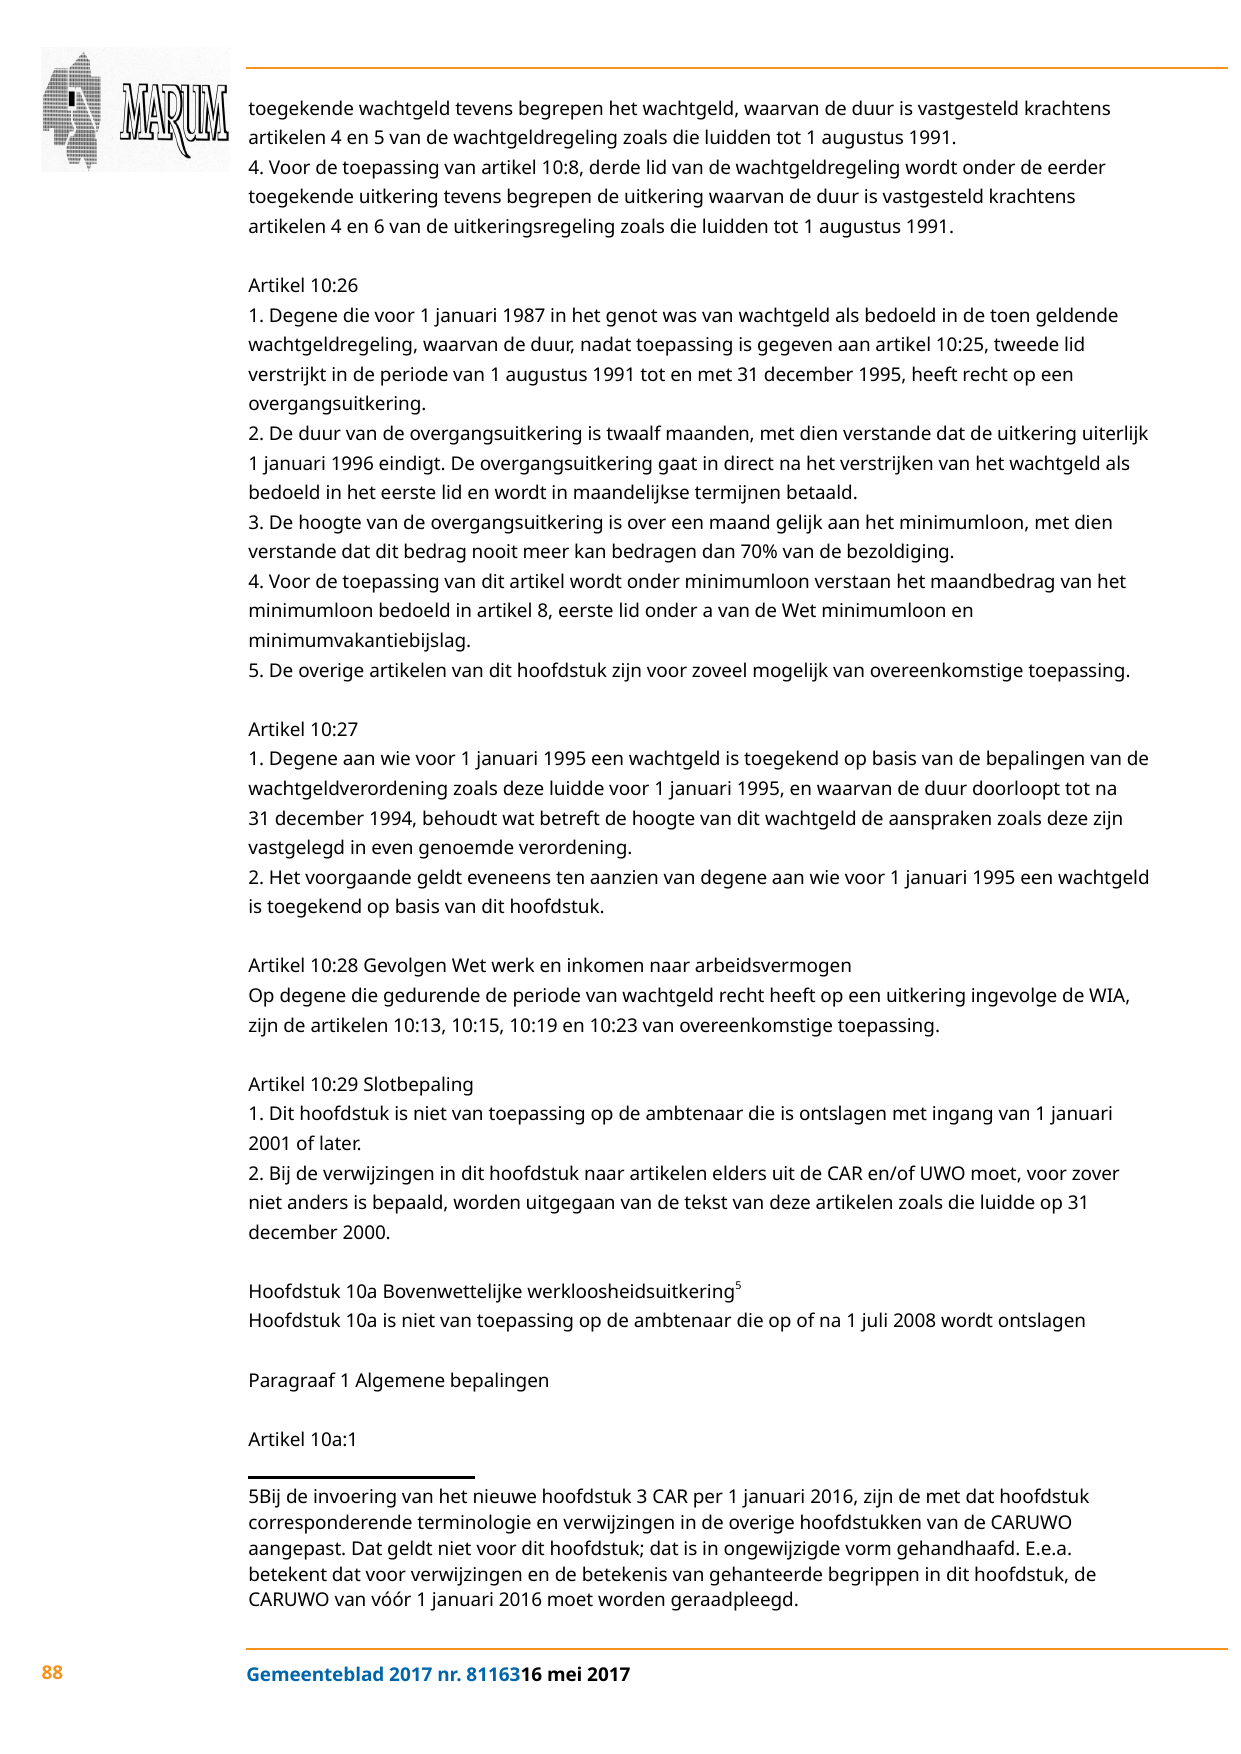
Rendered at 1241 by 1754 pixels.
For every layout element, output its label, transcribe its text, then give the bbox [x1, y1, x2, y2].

text Artikel 10:29 Slotbepaling [248, 1071, 1152, 1097]
text 5. De overige artikelen van dit hoofdstuk zijn voor zoveel mogelijk van overeenkomstige toepassing. [248, 657, 1152, 683]
text 4. Voor de toepassing van artikel 10:8, derde lid van de wachtgeldregeling wordt onder de eerder toegekende uitkering tevens begrepen de uitkering waarvan de duur is vastgesteld krachtens artikelen 4 en 6 van de uitkeringsregeling zoals die luidden tot 1 augustus 1991. [248, 154, 1152, 239]
text Bij de invoering van het nieuwe hoofdstuk 3 CAR per 1 januari 2016, zijn de met dat hoofdstuk corresponderende terminologie en verwijzingen in de overige hoofdstukken van de CARUWO aangepast. Dat geldt niet voor dit hoofdstuk; dat is in ongewijzigde vorm gehandhaafd. E.e.a. betekent dat voor verwijzingen en de betekenis van gehanteerde begrippen in dit hoofdstuk, de CARUWO van vóór 1 januari 2016 moet worden geraadpleegd. [248, 1483, 1152, 1612]
text 2. Het voorgaande geldt eveneens ten aanzien van degene aan wie voor 1 januari 1995 een wachtgeld is toegekend op basis van dit hoofdstuk. [248, 864, 1152, 919]
text Artikel 10:27 [248, 716, 1152, 742]
text Hoofdstuk 10a is niet van toepassing op de ambtenaar die op of na 1 juli 2008 wordt ontslagen [248, 1308, 1152, 1333]
text 1. Degene die voor 1 januari 1987 in het genot was van wachtgeld als bedoeld in de toen geldende wachtgeldregeling, waarvan de duur, nadat toepassing is gegeven aan artikel 10:25, tweede lid verstrijkt in de periode van 1 augustus 1991 tot en met 31 december 1995, heeft recht op een overgangsuitkering. [248, 302, 1152, 416]
picture [41, 47, 231, 172]
text Artikel 10a:1 [248, 1426, 1152, 1452]
text Hoofdstuk 10a Bovenwettelijke werkloosheidsuitkering [248, 1278, 1152, 1304]
text 1. Degene aan wie voor 1 januari 1995 een wachtgeld is toegekend op basis van de bepalingen van de wachtgeldverordening zoals deze luidde voor 1 januari 1995, en waarvan de duur doorloopt tot na 31 december 1994, behoudt wat betreft de hoogte van dit wachtgeld de aanspraken zoals deze zijn vastgelegd in even genoemde verordening. [248, 746, 1152, 860]
text Artikel 10:26 [248, 272, 1152, 298]
text toegekende wachtgeld tevens begrepen het wachtgeld, waarvan de duur is vastgesteld krachtens artikelen 4 en 5 van de wachtgeldregeling zoals die luidden tot 1 augustus 1991. [248, 95, 1152, 150]
text Paragraaf 1 Algemene bepalingen [248, 1367, 1152, 1393]
text Artikel 10:28 Gevolgen Wet werk en inkomen naar arbeidsvermogen [248, 953, 1152, 978]
text 4. Voor de toepassing van dit artikel wordt onder minimumloon verstaan het maandbedrag van het minimumloon bedoeld in artikel 8, eerste lid onder a van de Wet minimumloon en minimumvakantiebijslag. [248, 568, 1152, 653]
text 1. Dit hoofdstuk is niet van toepassing op de ambtenaar die is ontslagen met ingang van 1 januari 2001 of later. [248, 1101, 1152, 1156]
text 2. Bij de verwijzingen in dit hoofdstuk naar artikelen elders uit de CAR en/of UWO moet, voor zover niet anders is bepaald, worden uitgegaan van de tekst van deze artikelen zoals die luidde op 31 december 2000. [248, 1160, 1152, 1245]
text 3. De hoogte van de overgangsuitkering is over een maand gelijk aan het minimumloon, met dien verstande dat dit bedrag nooit meer kan bedragen dan 70% van de bezoldiging. [248, 509, 1152, 564]
text 2. De duur van de overgangsuitkering is twaalf maanden, met dien verstande dat de uitkering uiterlijk 1 januari 1996 eindigt. De overgangsuitkering gaat in direct na het verstrijken van het wachtgeld als bedoeld in het eerste lid en wordt in maandelijkse termijnen betaald. [248, 420, 1152, 505]
text Op degene die gedurende de periode van wachtgeld recht heeft op een uitkering ingevolge de WIA, zijn de artikelen 10:13, 10:15, 10:19 en 10:23 van overeenkomstige toepassing. [248, 982, 1152, 1038]
